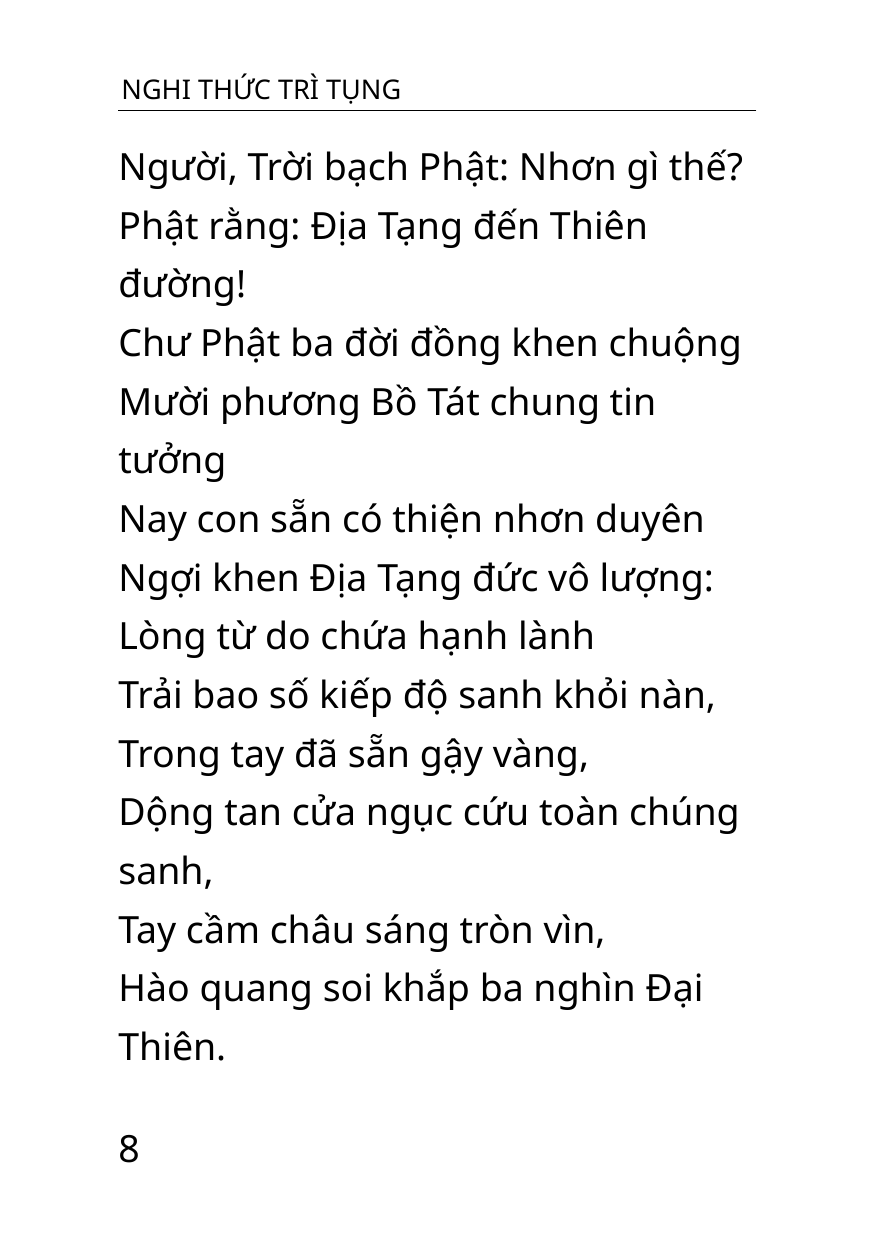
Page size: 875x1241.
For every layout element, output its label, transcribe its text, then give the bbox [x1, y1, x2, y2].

text Hào quang soi khắp ba nghìn Đại Thiên. [118, 962, 756, 1071]
text Chư Phật ba đời đồng khen chuộng [118, 316, 756, 367]
text Phật rằng: Địa Tạng đến Thiên đường! [118, 199, 756, 309]
text Trong tay đã sẵn gậy vàng, [118, 727, 756, 778]
text Trải bao số kiếp độ sanh khỏi nàn, [118, 668, 756, 719]
text Mười phương Bồ Tát chung tin tưởng [118, 375, 756, 485]
text Lòng từ do chứa hạnh lành [118, 610, 756, 661]
text Dộng tan cửa ngục cứu toàn chúng sanh, [118, 786, 756, 895]
text Tay cầm châu sáng tròn vìn, [118, 903, 756, 954]
text Người, Trời bạch Phật: Nhơn gì thế? [118, 141, 756, 192]
text Ngợi khen Địa Tạng đức vô lượng: [118, 551, 756, 602]
text Nay con sẵn có thiện nhơn duyên [118, 492, 756, 543]
